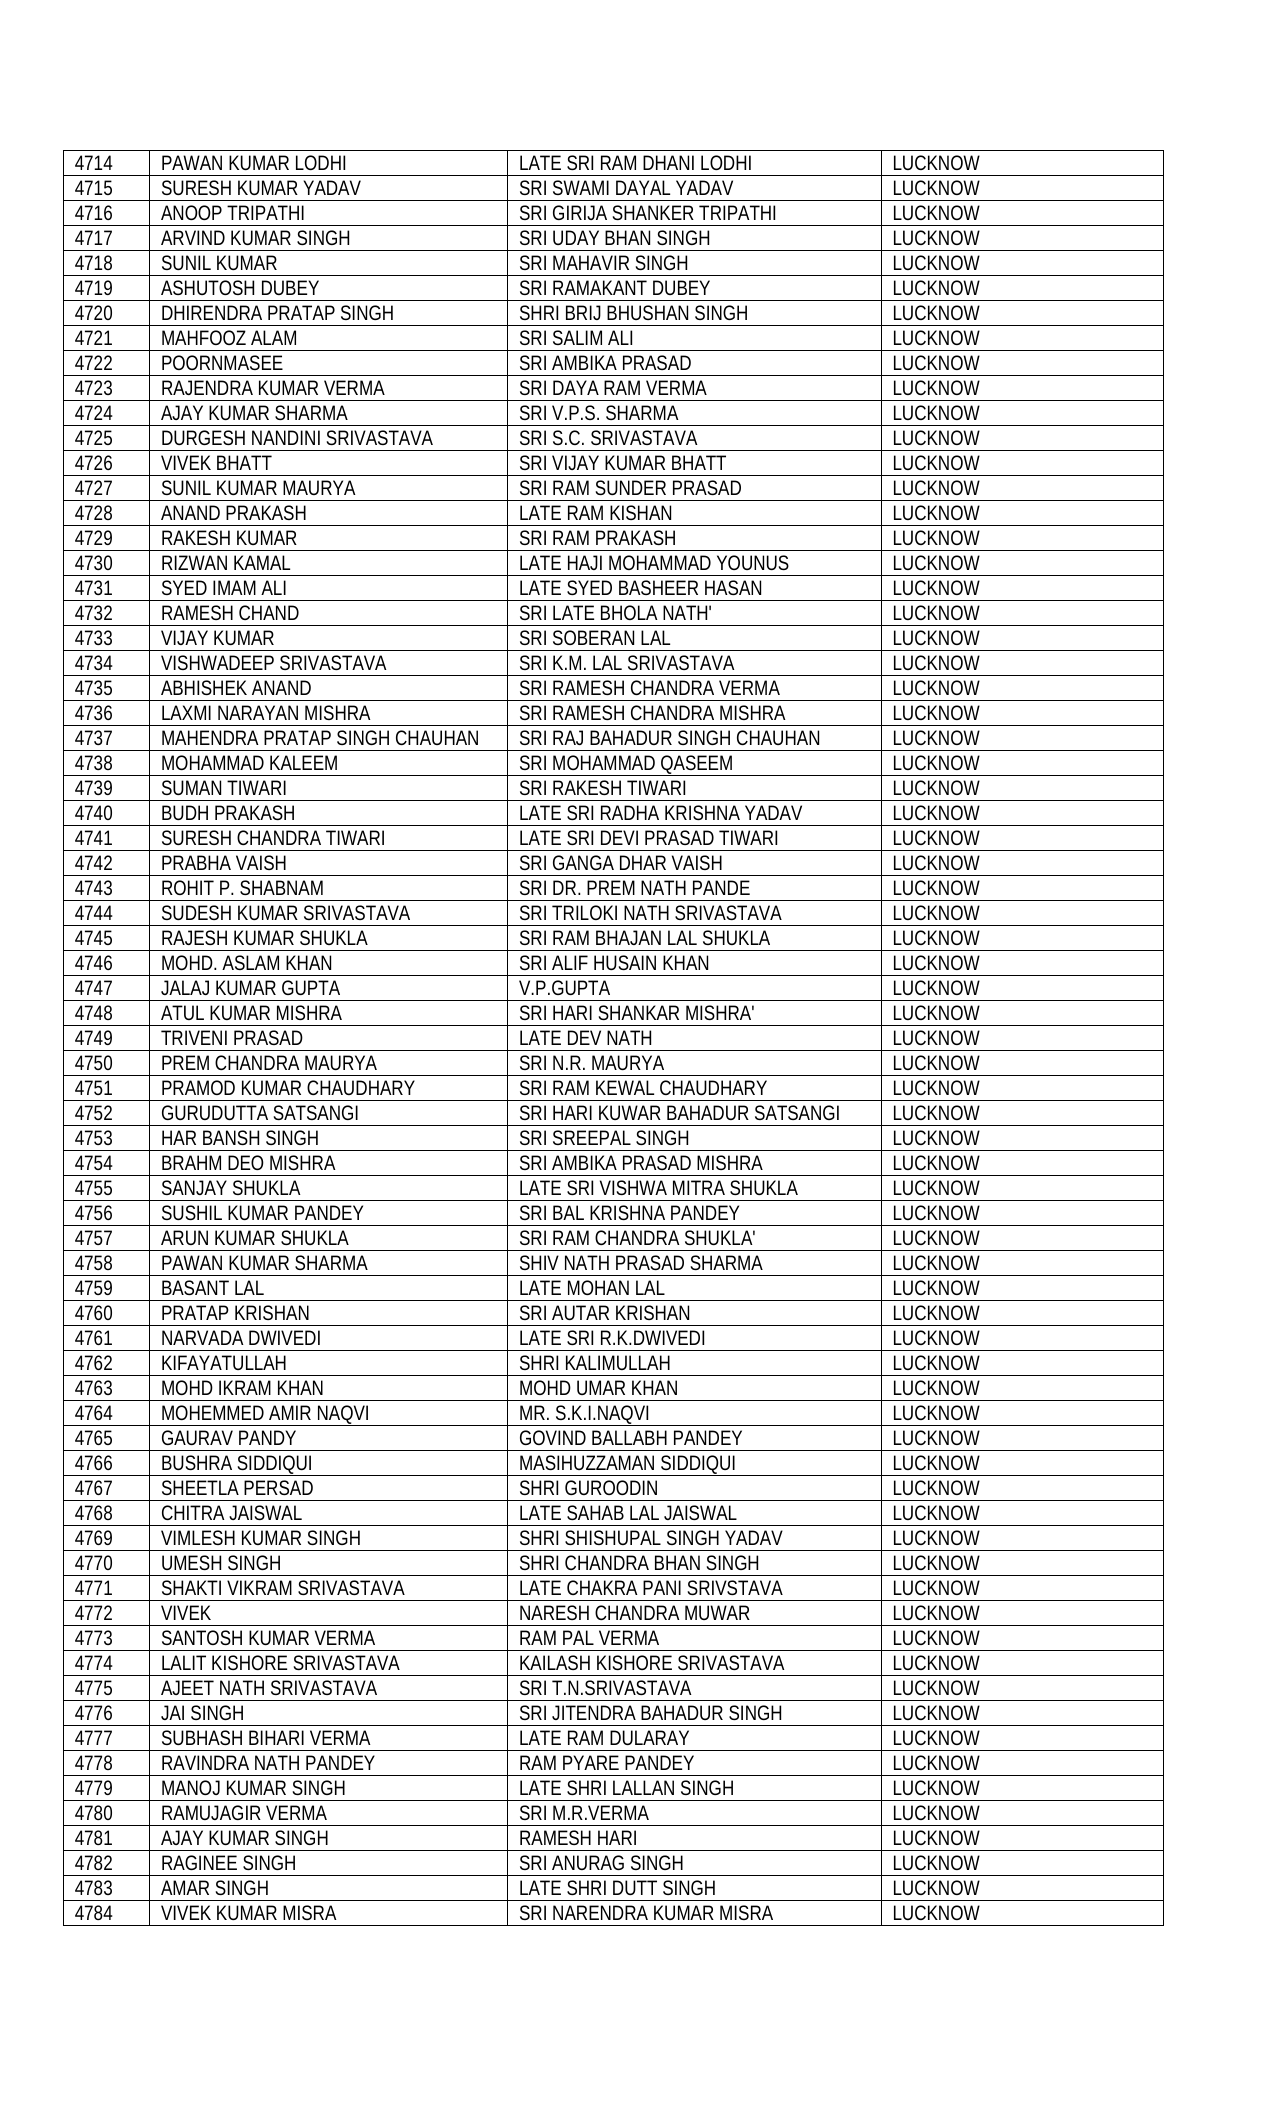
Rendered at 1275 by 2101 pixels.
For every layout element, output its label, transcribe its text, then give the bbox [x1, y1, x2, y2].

table_cell 4751 [64, 1076, 149, 1100]
table_cell DHIRENDRA PRATAP SINGH [150, 301, 507, 325]
table_cell V.P.GUPTA [508, 976, 881, 1000]
table_cell RAM PAL VERMA [508, 1626, 881, 1650]
table_cell LUCKNOW [882, 1151, 1163, 1175]
table_cell 4775 [64, 1676, 149, 1700]
table_cell 4722 [64, 351, 149, 375]
table_cell 4770 [64, 1551, 149, 1575]
table_cell AJAY KUMAR SINGH [150, 1826, 507, 1850]
table_cell LUCKNOW [882, 676, 1163, 700]
table_cell SRI BAL KRISHNA PANDEY [508, 1201, 881, 1225]
table_cell PRAMOD KUMAR CHAUDHARY [150, 1076, 507, 1100]
table_cell SRI SOBERAN LAL [508, 626, 881, 650]
table_cell SRI RAM CHANDRA SHUKLA' [508, 1226, 881, 1250]
table_cell 4776 [64, 1701, 149, 1725]
table_cell LATE SRI RADHA KRISHNA YADAV [508, 801, 881, 825]
table_cell JAI SINGH [150, 1701, 507, 1725]
table_cell LUCKNOW [882, 201, 1163, 225]
table_cell VISHWADEEP SRIVASTAVA [150, 651, 507, 675]
table_cell 4765 [64, 1426, 149, 1450]
table_cell LUCKNOW [882, 1876, 1163, 1900]
table_cell SRI MAHAVIR SINGH [508, 251, 881, 275]
table_cell RAJESH KUMAR SHUKLA [150, 926, 507, 950]
table_cell LUCKNOW [882, 701, 1163, 725]
table_cell LATE SAHAB LAL JAISWAL [508, 1501, 881, 1525]
table_cell 4726 [64, 451, 149, 475]
table_cell ANOOP TRIPATHI [150, 201, 507, 225]
table_cell SUMAN TIWARI [150, 776, 507, 800]
table_cell 4754 [64, 1151, 149, 1175]
table_cell 4771 [64, 1576, 149, 1600]
table_cell 4784 [64, 1901, 149, 1925]
table_cell 4739 [64, 776, 149, 800]
table_cell 4783 [64, 1876, 149, 1900]
table_cell 4738 [64, 751, 149, 775]
table_cell MAHFOOZ ALAM [150, 326, 507, 350]
table_cell SRI UDAY BHAN SINGH [508, 226, 881, 250]
table_cell SRI RAM PRAKASH [508, 526, 881, 550]
table_cell 4768 [64, 1501, 149, 1525]
table_cell 4766 [64, 1451, 149, 1475]
table_cell SRI MOHAMMAD QASEEM [508, 751, 881, 775]
table_cell BUSHRA SIDDIQUI [150, 1451, 507, 1475]
table_cell AJAY KUMAR SHARMA [150, 401, 507, 425]
table_cell LUCKNOW [882, 1726, 1163, 1750]
table_cell SRI V.P.S. SHARMA [508, 401, 881, 425]
table_cell LUCKNOW [882, 926, 1163, 950]
table_cell 4749 [64, 1026, 149, 1050]
table_cell SRI AUTAR KRISHAN [508, 1301, 881, 1325]
table_cell SRI TRILOKI NATH SRIVASTAVA [508, 901, 881, 925]
table_cell POORNMASEE [150, 351, 507, 375]
table_cell BASANT LAL [150, 1276, 507, 1300]
table_cell GURUDUTTA SATSANGI [150, 1101, 507, 1125]
table_cell SRI SREEPAL SINGH [508, 1126, 881, 1150]
table_cell 4755 [64, 1176, 149, 1200]
table_cell 4756 [64, 1201, 149, 1225]
table_cell LUCKNOW [882, 476, 1163, 500]
table_cell LUCKNOW [882, 1626, 1163, 1650]
table_cell MOHD UMAR KHAN [508, 1376, 881, 1400]
table_cell ATUL KUMAR MISHRA [150, 1001, 507, 1025]
table_cell PAWAN KUMAR LODHI [150, 151, 507, 175]
table_cell LUCKNOW [882, 551, 1163, 575]
table_cell 4767 [64, 1476, 149, 1500]
table_cell SRI NARENDRA KUMAR MISRA [508, 1901, 881, 1925]
table_cell BRAHM DEO MISHRA [150, 1151, 507, 1175]
table_cell SRI N.R. MAURYA [508, 1051, 881, 1075]
table_cell LATE SRI DEVI PRASAD TIWARI [508, 826, 881, 850]
table_cell SHEETLA PERSAD [150, 1476, 507, 1500]
table_cell KAILASH KISHORE SRIVASTAVA [508, 1651, 881, 1675]
table_cell SHRI KALIMULLAH [508, 1351, 881, 1375]
table_cell LUCKNOW [882, 401, 1163, 425]
table_cell 4723 [64, 376, 149, 400]
table_cell UMESH SINGH [150, 1551, 507, 1575]
table_cell LUCKNOW [882, 626, 1163, 650]
table_cell LUCKNOW [882, 826, 1163, 850]
table_cell NARVADA DWIVEDI [150, 1326, 507, 1350]
table_cell SYED IMAM ALI [150, 576, 507, 600]
table_cell 4744 [64, 901, 149, 925]
table_cell LATE SHRI DUTT SINGH [508, 1876, 881, 1900]
table_cell LUCKNOW [882, 1276, 1163, 1300]
table_cell LUCKNOW [882, 1451, 1163, 1475]
table_cell SANTOSH KUMAR VERMA [150, 1626, 507, 1650]
table_cell LUCKNOW [882, 1851, 1163, 1875]
table_cell 4745 [64, 926, 149, 950]
table_cell LUCKNOW [882, 726, 1163, 750]
table_cell RAMESH HARI [508, 1826, 881, 1850]
table_cell BUDH PRAKASH [150, 801, 507, 825]
table_cell 4731 [64, 576, 149, 600]
table_cell SUSHIL KUMAR PANDEY [150, 1201, 507, 1225]
table_cell RIZWAN KAMAL [150, 551, 507, 575]
table_cell SUNIL KUMAR MAURYA [150, 476, 507, 500]
table_cell 4736 [64, 701, 149, 725]
table_cell LUCKNOW [882, 301, 1163, 325]
table_cell 4772 [64, 1601, 149, 1625]
table_cell 4721 [64, 326, 149, 350]
table_cell SHAKTI VIKRAM SRIVASTAVA [150, 1576, 507, 1600]
table_cell LUCKNOW [882, 1326, 1163, 1350]
table_cell SRI GANGA DHAR VAISH [508, 851, 881, 875]
table_cell 4777 [64, 1726, 149, 1750]
table_cell LUCKNOW [882, 226, 1163, 250]
table_cell LATE SRI RAM DHANI LODHI [508, 151, 881, 175]
table_cell 4735 [64, 676, 149, 700]
table_cell 4760 [64, 1301, 149, 1325]
table_cell 4781 [64, 1826, 149, 1850]
table_cell LUCKNOW [882, 1526, 1163, 1550]
table_cell LUCKNOW [882, 1101, 1163, 1125]
table_cell LATE MOHAN LAL [508, 1276, 881, 1300]
table_cell 4747 [64, 976, 149, 1000]
table_cell 4757 [64, 1226, 149, 1250]
table_cell 4717 [64, 226, 149, 250]
table_cell 4752 [64, 1101, 149, 1125]
table_cell LUCKNOW [882, 1601, 1163, 1625]
table_cell SURESH CHANDRA TIWARI [150, 826, 507, 850]
table_cell 4750 [64, 1051, 149, 1075]
table_cell 4761 [64, 1326, 149, 1350]
table_cell MOHEMMED AMIR NAQVI [150, 1401, 507, 1425]
table_cell ARUN KUMAR SHUKLA [150, 1226, 507, 1250]
table_cell RAM PYARE PANDEY [508, 1751, 881, 1775]
table_cell SRI RAM SUNDER PRASAD [508, 476, 881, 500]
table_cell RAGINEE SINGH [150, 1851, 507, 1875]
table_cell SRI ALIF HUSAIN KHAN [508, 951, 881, 975]
table_cell LUCKNOW [882, 1026, 1163, 1050]
table_cell 4746 [64, 951, 149, 975]
table_cell 4769 [64, 1526, 149, 1550]
table_cell LUCKNOW [882, 1751, 1163, 1775]
table_cell SHRI BRIJ BHUSHAN SINGH [508, 301, 881, 325]
table_cell 4773 [64, 1626, 149, 1650]
table_cell SRI RAM BHAJAN LAL SHUKLA [508, 926, 881, 950]
table_cell LUCKNOW [882, 1226, 1163, 1250]
table_cell LUCKNOW [882, 1551, 1163, 1575]
table_cell LUCKNOW [882, 1301, 1163, 1325]
table_cell ABHISHEK ANAND [150, 676, 507, 700]
table_cell SRI DR. PREM NATH PANDE [508, 876, 881, 900]
table_cell LUCKNOW [882, 501, 1163, 525]
table_cell AMAR SINGH [150, 1876, 507, 1900]
table_cell LUCKNOW [882, 1776, 1163, 1800]
table_cell PRABHA VAISH [150, 851, 507, 875]
table_cell 4724 [64, 401, 149, 425]
table_cell 4753 [64, 1126, 149, 1150]
table_cell SURESH KUMAR YADAV [150, 176, 507, 200]
table_cell SRI VIJAY KUMAR BHATT [508, 451, 881, 475]
table_cell VIJAY KUMAR [150, 626, 507, 650]
table_cell LUCKNOW [882, 1176, 1163, 1200]
table_cell LATE RAM KISHAN [508, 501, 881, 525]
table_cell 4758 [64, 1251, 149, 1275]
table_cell 4743 [64, 876, 149, 900]
table_cell SRI LATE BHOLA NATH' [508, 601, 881, 625]
table_cell MOHD IKRAM KHAN [150, 1376, 507, 1400]
table_cell LUCKNOW [882, 1801, 1163, 1825]
table_cell 4780 [64, 1801, 149, 1825]
table_cell SRI SALIM ALI [508, 326, 881, 350]
table_cell LATE CHAKRA PANI SRIVSTAVA [508, 1576, 881, 1600]
table_cell LUCKNOW [882, 1126, 1163, 1150]
table_cell 4737 [64, 726, 149, 750]
table_cell LATE HAJI MOHAMMAD YOUNUS [508, 551, 881, 575]
table_cell LATE SYED BASHEER HASAN [508, 576, 881, 600]
table_cell ARVIND KUMAR SINGH [150, 226, 507, 250]
table_cell LUCKNOW [882, 351, 1163, 375]
table_cell RAKESH KUMAR [150, 526, 507, 550]
table_cell SRI RAMAKANT DUBEY [508, 276, 881, 300]
table_cell LUCKNOW [882, 601, 1163, 625]
table_cell LATE RAM DULARAY [508, 1726, 881, 1750]
table_cell LUCKNOW [882, 251, 1163, 275]
table_cell SRI RAJ BAHADUR SINGH CHAUHAN [508, 726, 881, 750]
table_cell LAXMI NARAYAN MISHRA [150, 701, 507, 725]
table_cell LATE DEV NATH [508, 1026, 881, 1050]
table_cell GOVIND BALLABH PANDEY [508, 1426, 881, 1450]
table_cell NARESH CHANDRA MUWAR [508, 1601, 881, 1625]
table_cell LATE SHRI LALLAN SINGH [508, 1776, 881, 1800]
table_cell MANOJ KUMAR SINGH [150, 1776, 507, 1800]
table_cell VIMLESH KUMAR SINGH [150, 1526, 507, 1550]
table_cell LUCKNOW [882, 1826, 1163, 1850]
table_cell 4763 [64, 1376, 149, 1400]
table_cell LUCKNOW [882, 176, 1163, 200]
table_cell 4728 [64, 501, 149, 525]
table_cell SANJAY SHUKLA [150, 1176, 507, 1200]
table_cell SUBHASH BIHARI VERMA [150, 1726, 507, 1750]
table_cell 4720 [64, 301, 149, 325]
table_cell LUCKNOW [882, 151, 1163, 175]
table_cell SRI JITENDRA BAHADUR SINGH [508, 1701, 881, 1725]
table_cell PRATAP KRISHAN [150, 1301, 507, 1325]
table_cell SRI RAMESH CHANDRA VERMA [508, 676, 881, 700]
table_cell VIVEK BHATT [150, 451, 507, 475]
table_cell SRI AMBIKA PRASAD [508, 351, 881, 375]
table_cell 4759 [64, 1276, 149, 1300]
table_cell SRI RAM KEWAL CHAUDHARY [508, 1076, 881, 1100]
table_cell MASIHUZZAMAN SIDDIQUI [508, 1451, 881, 1475]
table_cell SHIV NATH PRASAD SHARMA [508, 1251, 881, 1275]
table_cell 4774 [64, 1651, 149, 1675]
table_cell LUCKNOW [882, 1251, 1163, 1275]
table_cell SHRI CHANDRA BHAN SINGH [508, 1551, 881, 1575]
table_cell SRI GIRIJA SHANKER TRIPATHI [508, 201, 881, 225]
table_cell LUCKNOW [882, 901, 1163, 925]
table_cell KIFAYATULLAH [150, 1351, 507, 1375]
table_cell LUCKNOW [882, 751, 1163, 775]
table_cell 4740 [64, 801, 149, 825]
table_cell VIVEK [150, 1601, 507, 1625]
table_cell AJEET NATH SRIVASTAVA [150, 1676, 507, 1700]
table_cell LUCKNOW [882, 576, 1163, 600]
table_cell JALAJ KUMAR GUPTA [150, 976, 507, 1000]
table_cell RAJENDRA KUMAR VERMA [150, 376, 507, 400]
table_cell LUCKNOW [882, 776, 1163, 800]
table_cell LUCKNOW [882, 1476, 1163, 1500]
table_cell 4778 [64, 1751, 149, 1775]
table_cell 4748 [64, 1001, 149, 1025]
table_cell SRI RAMESH CHANDRA MISHRA [508, 701, 881, 725]
table_cell MOHD. ASLAM KHAN [150, 951, 507, 975]
table_cell 4727 [64, 476, 149, 500]
table_cell LUCKNOW [882, 276, 1163, 300]
table_cell LUCKNOW [882, 1376, 1163, 1400]
table_cell LUCKNOW [882, 1576, 1163, 1600]
table_cell LUCKNOW [882, 1701, 1163, 1725]
table_cell LUCKNOW [882, 1051, 1163, 1075]
table_cell SHRI SHISHUPAL SINGH YADAV [508, 1526, 881, 1550]
table_cell SRI ANURAG SINGH [508, 1851, 881, 1875]
table_cell LUCKNOW [882, 1651, 1163, 1675]
table_cell LUCKNOW [882, 851, 1163, 875]
table_cell LUCKNOW [882, 1401, 1163, 1425]
table_cell LUCKNOW [882, 326, 1163, 350]
table_cell SUDESH KUMAR SRIVASTAVA [150, 901, 507, 925]
table_cell ANAND PRAKASH [150, 501, 507, 525]
table_cell 4762 [64, 1351, 149, 1375]
table_cell LUCKNOW [882, 526, 1163, 550]
table_cell SRI S.C. SRIVASTAVA [508, 426, 881, 450]
table_cell LATE SRI R.K.DWIVEDI [508, 1326, 881, 1350]
table_cell SRI T.N.SRIVASTAVA [508, 1676, 881, 1700]
table_cell LUCKNOW [882, 1351, 1163, 1375]
table_cell 4725 [64, 426, 149, 450]
table_cell SHRI GUROODIN [508, 1476, 881, 1500]
table_cell LUCKNOW [882, 1201, 1163, 1225]
table_cell SRI RAKESH TIWARI [508, 776, 881, 800]
table_cell 4733 [64, 626, 149, 650]
table_cell SRI K.M. LAL SRIVASTAVA [508, 651, 881, 675]
table_cell SRI SWAMI DAYAL YADAV [508, 176, 881, 200]
table_cell GAURAV PANDY [150, 1426, 507, 1450]
table_cell 4742 [64, 851, 149, 875]
table_cell RAMUJAGIR VERMA [150, 1801, 507, 1825]
table_cell LALIT KISHORE SRIVASTAVA [150, 1651, 507, 1675]
table_cell LUCKNOW [882, 801, 1163, 825]
table_cell SUNIL KUMAR [150, 251, 507, 275]
table_cell LUCKNOW [882, 451, 1163, 475]
table_cell 4732 [64, 601, 149, 625]
table_cell LUCKNOW [882, 951, 1163, 975]
table_cell PREM CHANDRA MAURYA [150, 1051, 507, 1075]
table_cell 4734 [64, 651, 149, 675]
table_cell 4729 [64, 526, 149, 550]
table_cell LUCKNOW [882, 1001, 1163, 1025]
table_cell 4715 [64, 176, 149, 200]
table_cell MOHAMMAD KALEEM [150, 751, 507, 775]
table_cell LUCKNOW [882, 1901, 1163, 1925]
table_cell VIVEK KUMAR MISRA [150, 1901, 507, 1925]
table_cell ROHIT P. SHABNAM [150, 876, 507, 900]
table_cell MR. S.K.I.NAQVI [508, 1401, 881, 1425]
table_cell LATE SRI VISHWA MITRA SHUKLA [508, 1176, 881, 1200]
table_cell 4730 [64, 551, 149, 575]
table_cell SRI AMBIKA PRASAD MISHRA [508, 1151, 881, 1175]
table_cell LUCKNOW [882, 1076, 1163, 1100]
table_cell SRI M.R.VERMA [508, 1801, 881, 1825]
table_cell LUCKNOW [882, 651, 1163, 675]
table_cell HAR BANSH SINGH [150, 1126, 507, 1150]
table_cell RAMESH CHAND [150, 601, 507, 625]
table_cell 4719 [64, 276, 149, 300]
table_cell ASHUTOSH DUBEY [150, 276, 507, 300]
table_cell TRIVENI PRASAD [150, 1026, 507, 1050]
table_cell MAHENDRA PRATAP SINGH CHAUHAN [150, 726, 507, 750]
table_cell DURGESH NANDINI SRIVASTAVA [150, 426, 507, 450]
table_cell 4716 [64, 201, 149, 225]
table_cell LUCKNOW [882, 976, 1163, 1000]
table_cell LUCKNOW [882, 376, 1163, 400]
table_cell 4714 [64, 151, 149, 175]
table_cell LUCKNOW [882, 1676, 1163, 1700]
table_cell LUCKNOW [882, 1501, 1163, 1525]
table_cell 4718 [64, 251, 149, 275]
table_cell SRI HARI SHANKAR MISHRA' [508, 1001, 881, 1025]
table_cell SRI DAYA RAM VERMA [508, 376, 881, 400]
table_cell 4782 [64, 1851, 149, 1875]
table_cell LUCKNOW [882, 876, 1163, 900]
table_cell LUCKNOW [882, 426, 1163, 450]
table_cell PAWAN KUMAR SHARMA [150, 1251, 507, 1275]
table_cell 4764 [64, 1401, 149, 1425]
table_cell LUCKNOW [882, 1426, 1163, 1450]
table_cell SRI HARI KUWAR BAHADUR SATSANGI [508, 1101, 881, 1125]
table_cell RAVINDRA NATH PANDEY [150, 1751, 507, 1775]
table_cell 4741 [64, 826, 149, 850]
table_cell CHITRA JAISWAL [150, 1501, 507, 1525]
table_cell 4779 [64, 1776, 149, 1800]
